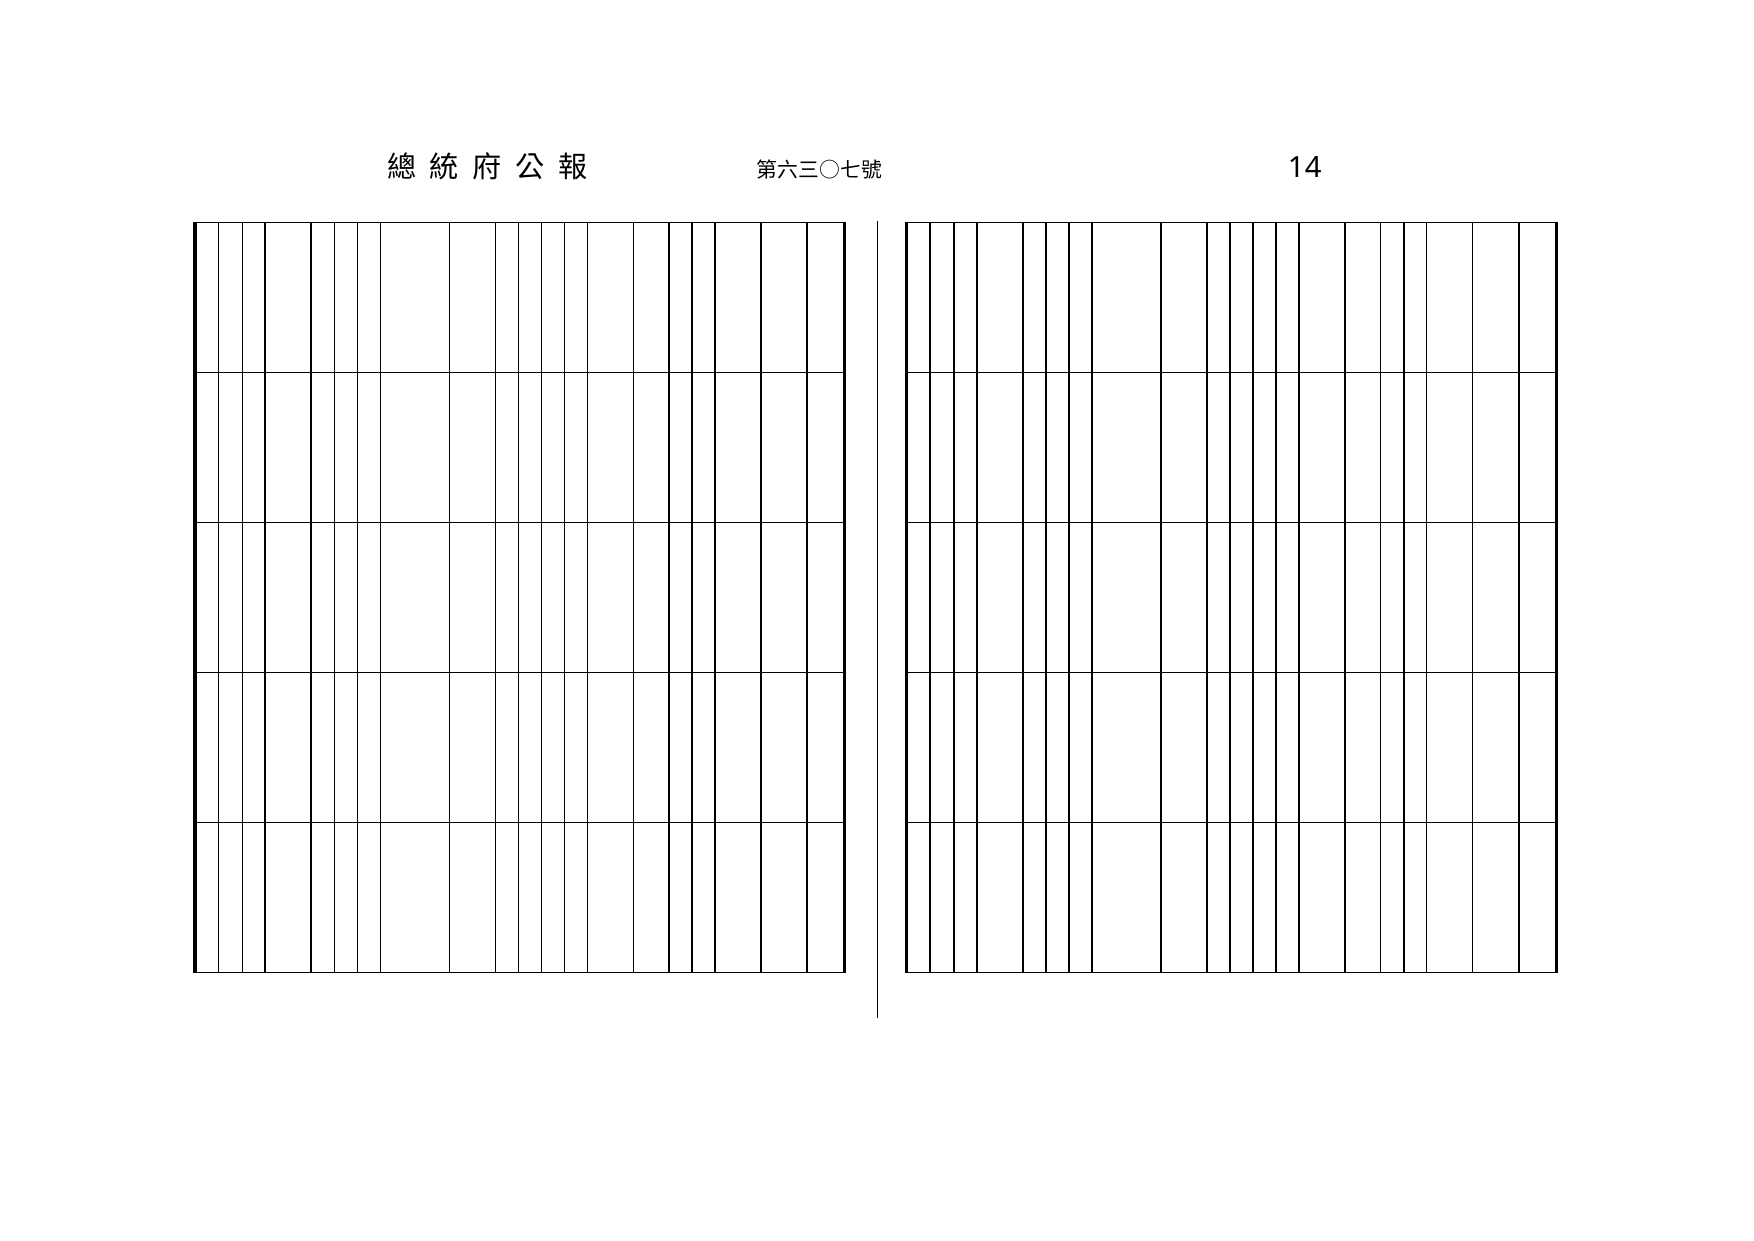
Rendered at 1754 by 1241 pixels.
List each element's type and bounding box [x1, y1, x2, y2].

table_cell [197, 823, 218, 972]
table_cell [1024, 223, 1045, 372]
table_cell [738, 823, 760, 972]
table_cell [403, 823, 426, 972]
table_cell [335, 673, 357, 822]
table_cell [1024, 523, 1045, 672]
table_cell [1322, 823, 1344, 972]
table_cell [266, 523, 288, 672]
table_cell [312, 373, 334, 522]
table_cell [1115, 373, 1138, 522]
table_cell [611, 223, 633, 372]
table_cell [403, 523, 426, 672]
table_cell [1520, 823, 1555, 972]
table_cell [1208, 223, 1229, 372]
table_cell [588, 823, 611, 972]
table_cell [634, 373, 668, 522]
table_cell [1070, 673, 1091, 822]
table_cell [1208, 673, 1229, 822]
table_cell [496, 673, 518, 822]
table_cell [955, 373, 976, 522]
table_cell [1093, 523, 1115, 672]
table_cell [808, 223, 843, 372]
table_cell [381, 673, 403, 822]
table_cell [908, 223, 929, 372]
table_cell [426, 373, 449, 522]
table_cell [1070, 223, 1091, 372]
table_cell [565, 373, 587, 522]
table_cell [1162, 373, 1184, 522]
table_cell [1473, 673, 1496, 822]
table_cell [1138, 373, 1160, 522]
table_cell [1277, 223, 1298, 372]
table_cell [1208, 373, 1229, 522]
table_cell [1322, 523, 1344, 672]
table_cell [1231, 673, 1252, 822]
table_cell [808, 523, 843, 672]
table_cell [381, 223, 403, 372]
table_cell [358, 373, 380, 522]
table_cell [1162, 673, 1184, 822]
table_cell [1405, 223, 1426, 372]
table_cell [784, 373, 806, 522]
table_cell [1381, 373, 1403, 522]
table_cell [1300, 673, 1322, 822]
table_cell [1254, 523, 1275, 672]
table_cell [1346, 373, 1380, 522]
table_cell [1093, 373, 1115, 522]
table_cell [611, 823, 633, 972]
table_cell [634, 823, 668, 972]
table_cell [1346, 673, 1380, 822]
table_cell [1047, 223, 1068, 372]
table_cell [426, 673, 449, 822]
table_cell [381, 823, 403, 972]
table_cell [1496, 523, 1518, 672]
table_cell [335, 223, 357, 372]
table_cell [1427, 823, 1450, 972]
table_cell [1000, 523, 1022, 672]
table_cell [634, 223, 668, 372]
table_cell [219, 523, 242, 672]
table_cell [219, 373, 242, 522]
table_cell [1231, 823, 1252, 972]
table_cell [1450, 373, 1472, 522]
table_cell [473, 373, 495, 522]
table_cell [565, 523, 587, 672]
table_cell [1024, 823, 1045, 972]
table_cell [1450, 823, 1472, 972]
table_cell [931, 523, 953, 672]
table_cell [1115, 673, 1138, 822]
table_cell [288, 373, 310, 522]
table_cell [1047, 823, 1068, 972]
table_cell [266, 223, 288, 372]
table_cell [1024, 673, 1045, 822]
table_cell [716, 373, 738, 522]
table_cell [1520, 223, 1555, 372]
table_cell [1473, 823, 1496, 972]
table_cell [565, 673, 587, 822]
table_cell [1405, 673, 1426, 822]
table_cell [358, 523, 380, 672]
table_cell [450, 823, 472, 972]
table_cell [358, 673, 380, 822]
table_cell [716, 223, 738, 372]
table_cell [473, 673, 495, 822]
table_cell [1138, 223, 1160, 372]
table_cell [1254, 823, 1275, 972]
table_cell [908, 523, 929, 672]
table_cell [1405, 373, 1426, 522]
table_cell [1381, 823, 1403, 972]
table_cell [1162, 523, 1184, 672]
table_cell [978, 373, 1000, 522]
table_cell [1427, 673, 1450, 822]
table_cell [1346, 523, 1380, 672]
table_cell [1381, 523, 1403, 672]
table_cell [634, 523, 668, 672]
table_cell [1184, 223, 1206, 372]
table_cell [243, 823, 264, 972]
table_cell [1496, 823, 1518, 972]
table_cell [1277, 373, 1298, 522]
table_cell [197, 673, 218, 822]
table_cell [808, 823, 843, 972]
table_cell [1473, 523, 1496, 672]
table_cell [519, 223, 541, 372]
table_cell [670, 823, 691, 972]
table_cell [762, 673, 784, 822]
table_cell [288, 223, 310, 372]
table_cell [588, 373, 611, 522]
table_cell [1300, 373, 1322, 522]
table_cell [1024, 373, 1045, 522]
table_cell [197, 523, 218, 672]
table_cell [197, 223, 218, 372]
table_cell [1427, 223, 1450, 372]
table_cell [693, 373, 714, 522]
table_cell [426, 523, 449, 672]
table_cell [450, 673, 472, 822]
table_cell [1070, 823, 1091, 972]
table_cell [335, 823, 357, 972]
table_cell [403, 373, 426, 522]
table_cell [450, 373, 472, 522]
table_cell [519, 373, 541, 522]
table_cell [473, 223, 495, 372]
table_cell [1496, 373, 1518, 522]
table_cell [1138, 673, 1160, 822]
table_cell [693, 523, 714, 672]
table_cell [784, 223, 806, 372]
table_cell [931, 823, 953, 972]
table_cell [288, 523, 310, 672]
table_cell [1138, 523, 1160, 672]
table_cell [1300, 523, 1322, 672]
table_cell [1000, 373, 1022, 522]
table_cell [519, 673, 541, 822]
table_cell [1496, 223, 1518, 372]
table_cell [288, 823, 310, 972]
table_cell [1300, 823, 1322, 972]
table_cell [1208, 523, 1229, 672]
table_cell [1427, 523, 1450, 672]
table_cell [243, 373, 264, 522]
table_cell [611, 373, 633, 522]
table_cell [565, 823, 587, 972]
table_cell [716, 823, 738, 972]
table_cell [762, 823, 784, 972]
table_cell [1473, 373, 1496, 522]
table_cell [1405, 523, 1426, 672]
table_cell [381, 373, 403, 522]
table_cell [335, 373, 357, 522]
table_cell [978, 523, 1000, 672]
table_cell [519, 523, 541, 672]
table_cell [738, 223, 760, 372]
table_cell [611, 673, 633, 822]
table_cell [1254, 673, 1275, 822]
table_cell [1322, 373, 1344, 522]
table_cell [1000, 673, 1022, 822]
table_cell [1381, 673, 1403, 822]
table_cell [693, 223, 714, 372]
table_cell [519, 823, 541, 972]
table_cell [588, 673, 611, 822]
table_cell [1162, 223, 1184, 372]
table_cell [403, 673, 426, 822]
table_cell [243, 523, 264, 672]
table_cell [1520, 523, 1555, 672]
table_cell [1520, 373, 1555, 522]
table_cell [219, 223, 242, 372]
table_cell [1346, 223, 1380, 372]
table_cell [1115, 523, 1138, 672]
table_cell [1047, 523, 1068, 672]
table_cell [1184, 523, 1206, 672]
table_cell [288, 673, 310, 822]
table_cell [808, 373, 843, 522]
table_cell [808, 673, 843, 822]
table_cell [542, 673, 564, 822]
table_cell [588, 223, 611, 372]
table_cell [219, 823, 242, 972]
table_cell [1184, 823, 1206, 972]
table_cell [908, 823, 929, 972]
table_cell [762, 523, 784, 672]
table_cell [738, 523, 760, 672]
table_cell [542, 523, 564, 672]
table_cell [784, 523, 806, 672]
table_cell [1405, 823, 1426, 972]
table_cell [1520, 673, 1555, 822]
table_cell [716, 673, 738, 822]
table_cell [426, 223, 449, 372]
table_cell [955, 673, 976, 822]
table_cell [588, 523, 611, 672]
table_cell [1381, 223, 1403, 372]
table_cell [496, 223, 518, 372]
table_cell [1093, 223, 1115, 372]
table_cell [670, 523, 691, 672]
table_cell [1162, 823, 1184, 972]
table_cell [358, 223, 380, 372]
table_cell [1047, 673, 1068, 822]
table_cell [473, 823, 495, 972]
table_cell [243, 673, 264, 822]
table_cell [565, 223, 587, 372]
table_cell [693, 673, 714, 822]
table_cell [335, 523, 357, 672]
table_cell [197, 373, 218, 522]
table_cell [738, 673, 760, 822]
table_cell [1277, 673, 1298, 822]
table_cell [1115, 223, 1138, 372]
table_cell [1254, 223, 1275, 372]
table_cell [1070, 373, 1091, 522]
table_cell [611, 523, 633, 672]
table_cell [219, 673, 242, 822]
table_cell [1231, 373, 1252, 522]
table_cell [1231, 223, 1252, 372]
table_cell [955, 823, 976, 972]
table_cell [1115, 823, 1138, 972]
table_cell [931, 673, 953, 822]
table_cell [450, 223, 472, 372]
table_cell [738, 373, 760, 522]
table_cell [426, 823, 449, 972]
table_cell [1277, 823, 1298, 972]
table_cell [1450, 523, 1472, 672]
table_cell [908, 373, 929, 522]
table_cell [266, 373, 288, 522]
table_cell [312, 223, 334, 372]
table_cell [473, 523, 495, 672]
table_cell [931, 373, 953, 522]
table_cell [542, 223, 564, 372]
table_cell [1322, 673, 1344, 822]
table_cell [381, 523, 403, 672]
table_cell [312, 823, 334, 972]
table_cell [312, 673, 334, 822]
table_cell [1473, 223, 1496, 372]
table_cell [266, 823, 288, 972]
table_cell [450, 523, 472, 672]
table_cell [1000, 223, 1022, 372]
table_cell [1277, 523, 1298, 672]
table_cell [1346, 823, 1380, 972]
table_cell [1254, 373, 1275, 522]
table_cell [908, 673, 929, 822]
table_cell [1496, 673, 1518, 822]
table_cell [1138, 823, 1160, 972]
table_cell [1208, 823, 1229, 972]
table_cell [1450, 223, 1472, 372]
table_cell [784, 673, 806, 822]
table_cell [1093, 673, 1115, 822]
table_cell [762, 373, 784, 522]
table_cell [762, 223, 784, 372]
table_cell [243, 223, 264, 372]
table_cell [403, 223, 426, 372]
table_cell [1070, 523, 1091, 672]
table_cell [496, 523, 518, 672]
table_cell [784, 823, 806, 972]
table_cell [1047, 373, 1068, 522]
table_cell [1000, 823, 1022, 972]
table_cell [1184, 373, 1206, 522]
table_cell [670, 223, 691, 372]
table_cell [358, 823, 380, 972]
table_cell [693, 823, 714, 972]
table_cell [266, 673, 288, 822]
table_cell [542, 823, 564, 972]
table_cell [955, 223, 976, 372]
table_cell [496, 373, 518, 522]
table_cell [542, 373, 564, 522]
table_cell [312, 523, 334, 672]
table_cell [978, 223, 1000, 372]
table_cell [978, 823, 1000, 972]
table_cell [634, 673, 668, 822]
table_cell [1300, 223, 1322, 372]
table_cell [1450, 673, 1472, 822]
table_cell [1093, 823, 1115, 972]
table_cell [670, 673, 691, 822]
table_cell [931, 223, 953, 372]
table_cell [716, 523, 738, 672]
table_cell [670, 373, 691, 522]
table_cell [955, 523, 976, 672]
table_cell [1427, 373, 1450, 522]
table_cell [496, 823, 518, 972]
table_cell [978, 673, 1000, 822]
table_cell [1231, 523, 1252, 672]
table_cell [1322, 223, 1344, 372]
table_cell [1184, 673, 1206, 822]
